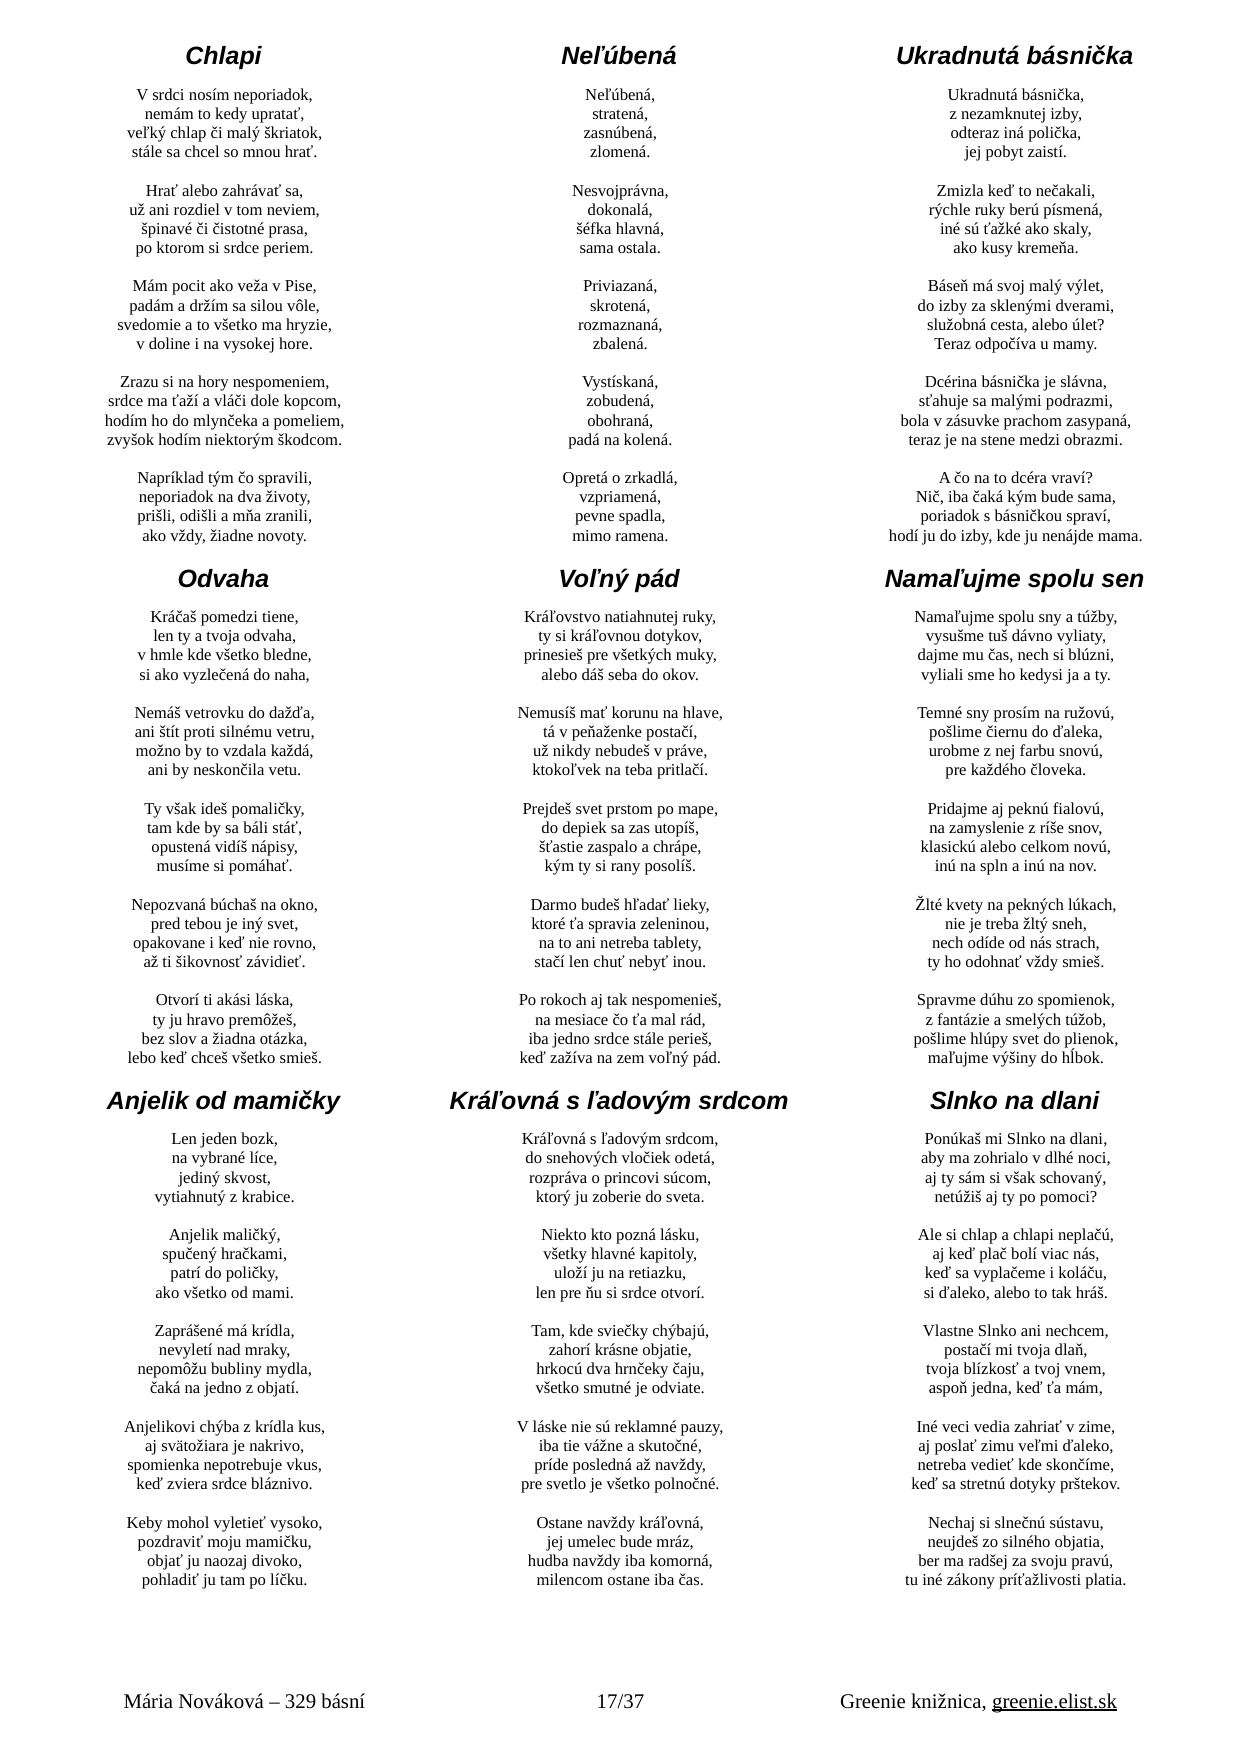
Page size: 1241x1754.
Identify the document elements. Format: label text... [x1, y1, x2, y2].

text aj poslať zimu veľmi ďaleko, [833, 1436, 1199, 1455]
text Kráľovná s ľadovým srdcom, [437, 1129, 803, 1148]
text stále sa chcel so mnou hrať. [41, 142, 408, 161]
text zasnúbená, [437, 123, 803, 142]
text Ty však ideš pomaličky, [41, 798, 408, 818]
text Zmizla keď to nečakali, [833, 180, 1199, 199]
text bez slov a žiadna otázka, [41, 1028, 408, 1048]
text aspoň jedna, keď ťa mám, [833, 1378, 1199, 1397]
text pevne spadla, [437, 506, 803, 525]
text alebo dáš seba do okov. [437, 664, 803, 683]
text Pridajme aj peknú fialovú, [833, 798, 1199, 818]
text stratená, [437, 104, 803, 123]
text keď zažíva na zem voľný pád. [437, 1048, 803, 1067]
subtitle Ukradnutá básnička [833, 41, 1199, 70]
text ber ma radšej za svoju pravú, [833, 1551, 1199, 1570]
text rýchle ruky berú písmená, [833, 199, 1199, 219]
text urobme z nej farbu snovú, [833, 741, 1199, 760]
text iba jedno srdce stále perieš, [437, 1028, 803, 1048]
text už ani rozdiel v tom neviem, [41, 199, 408, 219]
text ani by neskončila vetu. [41, 760, 408, 779]
text Kráčaš pomedzi tiene, [41, 607, 408, 626]
subtitle Namaľujme spolu sen [833, 564, 1199, 592]
text zbalená. [437, 334, 803, 353]
text hudba navždy iba komorná, [437, 1551, 803, 1570]
text Nechaj si slnečnú sústavu, [833, 1512, 1199, 1532]
text možno by to vzdala každá, [41, 741, 408, 760]
text neujdeš zo silného objatia, [833, 1532, 1199, 1551]
text vyliali sme ho kedysi ja a ty. [833, 664, 1199, 683]
text šťastie zaspalo a chrápe, [437, 837, 803, 856]
text Namaľujme spolu sny a túžby, [833, 607, 1199, 626]
text Napríklad tým čo spravili, [41, 468, 408, 487]
text veľký chlap či malý škriatok, [41, 123, 408, 142]
text postačí mi tvoja dlaň, [833, 1340, 1199, 1359]
subtitle Anjelik od mamičky [41, 1086, 408, 1115]
text čaká na jedno z objatí. [41, 1378, 408, 1397]
text jej umelec bude mráz, [437, 1532, 803, 1551]
text z fantázie a smelých túžob, [833, 1009, 1199, 1028]
text tu iné zákony príťažlivosti platia. [833, 1570, 1199, 1589]
text vzpriamená, [437, 487, 803, 506]
text Nič, iba čaká kým bude sama, [833, 487, 1199, 506]
text hodím ho do mlynčeka a pomeliem, [41, 410, 408, 429]
text netreba vedieť kde skončíme, [833, 1455, 1199, 1474]
text keď sa stretnú dotyky prštekov. [833, 1474, 1199, 1493]
text Niekto kto pozná lásku, [437, 1225, 803, 1244]
text svedomie a to všetko ma hryzie, [41, 314, 408, 334]
text hrkocú dva hrnčeky čaju, [437, 1359, 803, 1378]
text ako kusy kremeňa. [833, 238, 1199, 257]
text len pre ňu si srdce otvorí. [437, 1282, 803, 1302]
text nemám to kedy upratať, [41, 104, 408, 123]
text Iné veci vedia zahriať v zime, [833, 1417, 1199, 1436]
text lebo keď chceš všetko smieš. [41, 1048, 408, 1067]
text pošlime čiernu do ďaleka, [833, 722, 1199, 741]
subtitle Neľúbená [437, 41, 803, 70]
text Ostane navždy kráľovná, [437, 1512, 803, 1532]
text do izby za sklenými dverami, [833, 295, 1199, 314]
text jej pobyt zaistí. [833, 142, 1199, 161]
text Teraz odpočíva u mamy. [833, 334, 1199, 353]
text zobudená, [437, 391, 803, 410]
text len ty a tvoja odvaha, [41, 626, 408, 645]
text Po rokoch aj tak nespomenieš, [437, 990, 803, 1009]
text Žlté kvety na pekných lúkach, [833, 894, 1199, 913]
text stačí len chuť nebyť inou. [437, 952, 803, 971]
text Nemusíš mať korunu na hlave, [437, 703, 803, 722]
text Anjelik maličký, [41, 1225, 408, 1244]
text všetko smutné je odviate. [437, 1378, 803, 1397]
text zahorí krásne objatie, [437, 1340, 803, 1359]
text Dcérina básnička je slávna, [833, 372, 1199, 391]
text ty si kráľovnou dotykov, [437, 626, 803, 645]
text Ukradnutá básnička, [833, 84, 1199, 104]
text prišli, odišli a mňa zranili, [41, 506, 408, 525]
text rozmaznaná, [437, 314, 803, 334]
text spučený hračkami, [41, 1244, 408, 1263]
text pohladiť ju tam po líčku. [41, 1570, 408, 1589]
text tvoja blízkosť a tvoj vnem, [833, 1359, 1199, 1378]
text v hmle kde všetko bledne, [41, 645, 408, 664]
text už nikdy nebudeš v práve, [437, 741, 803, 760]
text milencom ostane iba čas. [437, 1570, 803, 1589]
text do depiek sa zas utopíš, [437, 818, 803, 837]
text patrí do poličky, [41, 1263, 408, 1282]
text kým ty si rany posolíš. [437, 856, 803, 875]
text ty ju hravo premôžeš, [41, 1009, 408, 1028]
subtitle Slnko na dlani [833, 1086, 1199, 1115]
text služobná cesta, alebo úlet? [833, 314, 1199, 334]
text ako vždy, žiadne novoty. [41, 525, 408, 544]
text ktorý ju zoberie do sveta. [437, 1187, 803, 1206]
text do snehových vločiek odetá, [437, 1148, 803, 1167]
text Báseň má svoj malý výlet, [833, 276, 1199, 295]
text na zamyslenie z ríše snov, [833, 818, 1199, 837]
text srdce ma ťaží a vláči dole kopcom, [41, 391, 408, 410]
text Nesvojprávna, [437, 180, 803, 199]
text V srdci nosím neporiadok, [41, 84, 408, 104]
text iné sú ťažké ako skaly, [833, 219, 1199, 238]
text sťahuje sa malými podrazmi, [833, 391, 1199, 410]
text poriadok s básničkou spraví, [833, 506, 1199, 525]
text Darmo budeš hľadať lieky, [437, 894, 803, 913]
text sama ostala. [437, 238, 803, 257]
text spomienka nepotrebuje vkus, [41, 1455, 408, 1474]
text dajme mu čas, nech si blúzni, [833, 645, 1199, 664]
text Priviazaná, [437, 276, 803, 295]
text na vybrané líce, [41, 1148, 408, 1167]
text pred tebou je iný svet, [41, 913, 408, 933]
text obohraná, [437, 410, 803, 429]
subtitle Kráľovná s ľadovým srdcom [437, 1086, 803, 1115]
text pozdraviť moju mamičku, [41, 1532, 408, 1551]
text opakovane i keď nie rovno, [41, 933, 408, 952]
text nevyletí nad mraky, [41, 1340, 408, 1359]
text príde posledná až navždy, [437, 1455, 803, 1474]
text na mesiace čo ťa mal rád, [437, 1009, 803, 1028]
text Opretá o zrkadlá, [437, 468, 803, 487]
text šéfka hlavná, [437, 219, 803, 238]
text hodí ju do izby, kde ju nenájde mama. [833, 525, 1199, 544]
text aj keď plač bolí viac nás, [833, 1244, 1199, 1263]
text jediný skvost, [41, 1167, 408, 1187]
text maľujme výšiny do hĺbok. [833, 1048, 1199, 1067]
text Temné sny prosím na ružovú, [833, 703, 1199, 722]
text aj ty sám si však schovaný, [833, 1167, 1199, 1187]
text Kráľovstvo natiahnutej ruky, [437, 607, 803, 626]
text iba tie vážne a skutočné, [437, 1436, 803, 1455]
text Keby mohol vyletieť vysoko, [41, 1512, 408, 1532]
text zvyšok hodím niektorým škodcom. [41, 429, 408, 449]
text vytiahnutý z krabice. [41, 1187, 408, 1206]
text v doline i na vysokej hore. [41, 334, 408, 353]
text pre svetlo je všetko polnočné. [437, 1474, 803, 1493]
text Nepozvaná búchaš na okno, [41, 894, 408, 913]
text keď sa vyplačeme i koláču, [833, 1263, 1199, 1282]
text klasickú alebo celkom novú, [833, 837, 1199, 856]
text uloží ju na retiazku, [437, 1263, 803, 1282]
text Vlastne Slnko ani nechcem, [833, 1321, 1199, 1340]
text keď zviera srdce bláznivo. [41, 1474, 408, 1493]
text Anjelikovi chýba z krídla kus, [41, 1417, 408, 1436]
text Neľúbená, [437, 84, 803, 104]
text skrotená, [437, 295, 803, 314]
text inú na spln a inú na nov. [833, 856, 1199, 875]
text Zaprášené má krídla, [41, 1321, 408, 1340]
text Ale si chlap a chlapi neplačú, [833, 1225, 1199, 1244]
text netúžiš aj ty po pomoci? [833, 1187, 1199, 1206]
text ako všetko od mami. [41, 1282, 408, 1302]
text musíme si pomáhať. [41, 856, 408, 875]
text Vystískaná, [437, 372, 803, 391]
text teraz je na stene medzi obrazmi. [833, 429, 1199, 449]
subtitle Chlapi [41, 41, 408, 70]
text Spravme dúhu zo spomienok, [833, 990, 1199, 1009]
text Len jeden bozk, [41, 1129, 408, 1148]
text pre každého človeka. [833, 760, 1199, 779]
text tam kde by sa báli stáť, [41, 818, 408, 837]
text Mám pocit ako veža v Pise, [41, 276, 408, 295]
text špinavé či čistotné prasa, [41, 219, 408, 238]
text ktoré ťa spravia zeleninou, [437, 913, 803, 933]
text ani štít proti silnému vetru, [41, 722, 408, 741]
text po ktorom si srdce periem. [41, 238, 408, 257]
text objať ju naozaj divoko, [41, 1551, 408, 1570]
text nie je treba žltý sneh, [833, 913, 1199, 933]
text až ti šikovnosť závidieť. [41, 952, 408, 971]
text rozpráva o princovi súcom, [437, 1167, 803, 1187]
text A čo na to dcéra vraví? [833, 468, 1199, 487]
text ktokoľvek na teba pritlačí. [437, 760, 803, 779]
text z nezamknutej izby, [833, 104, 1199, 123]
text dokonalá, [437, 199, 803, 219]
text padá na kolená. [437, 429, 803, 449]
text si ako vyzlečená do naha, [41, 664, 408, 683]
text Tam, kde sviečky chýbajú, [437, 1321, 803, 1340]
text odteraz iná polička, [833, 123, 1199, 142]
text aby ma zohrialo v dlhé noci, [833, 1148, 1199, 1167]
subtitle Voľný pád [437, 564, 803, 592]
text pošlime hlúpy svet do plienok, [833, 1028, 1199, 1048]
text mimo ramena. [437, 525, 803, 544]
text na to ani netreba tablety, [437, 933, 803, 952]
text V láske nie sú reklamné pauzy, [437, 1417, 803, 1436]
text si ďaleko, alebo to tak hráš. [833, 1282, 1199, 1302]
text Zrazu si na hory nespomeniem, [41, 372, 408, 391]
text Nemáš vetrovku do dažďa, [41, 703, 408, 722]
text nepomôžu bubliny mydla, [41, 1359, 408, 1378]
text opustená vidíš nápisy, [41, 837, 408, 856]
text tá v peňaženke postačí, [437, 722, 803, 741]
text Otvorí ti akási láska, [41, 990, 408, 1009]
text Ponúkaš mi Slnko na dlani, [833, 1129, 1199, 1148]
text Hrať alebo zahrávať sa, [41, 180, 408, 199]
text bola v zásuvke prachom zasypaná, [833, 410, 1199, 429]
text aj svätožiara je nakrivo, [41, 1436, 408, 1455]
text nech odíde od nás strach, [833, 933, 1199, 952]
subtitle Odvaha [41, 564, 408, 592]
text ty ho odohnať vždy smieš. [833, 952, 1199, 971]
text prinesieš pre všetkých muky, [437, 645, 803, 664]
text vysušme tuš dávno vyliaty, [833, 626, 1199, 645]
text neporiadok na dva životy, [41, 487, 408, 506]
text padám a držím sa silou vôle, [41, 295, 408, 314]
text zlomená. [437, 142, 803, 161]
text všetky hlavné kapitoly, [437, 1244, 803, 1263]
text Prejdeš svet prstom po mape, [437, 798, 803, 818]
